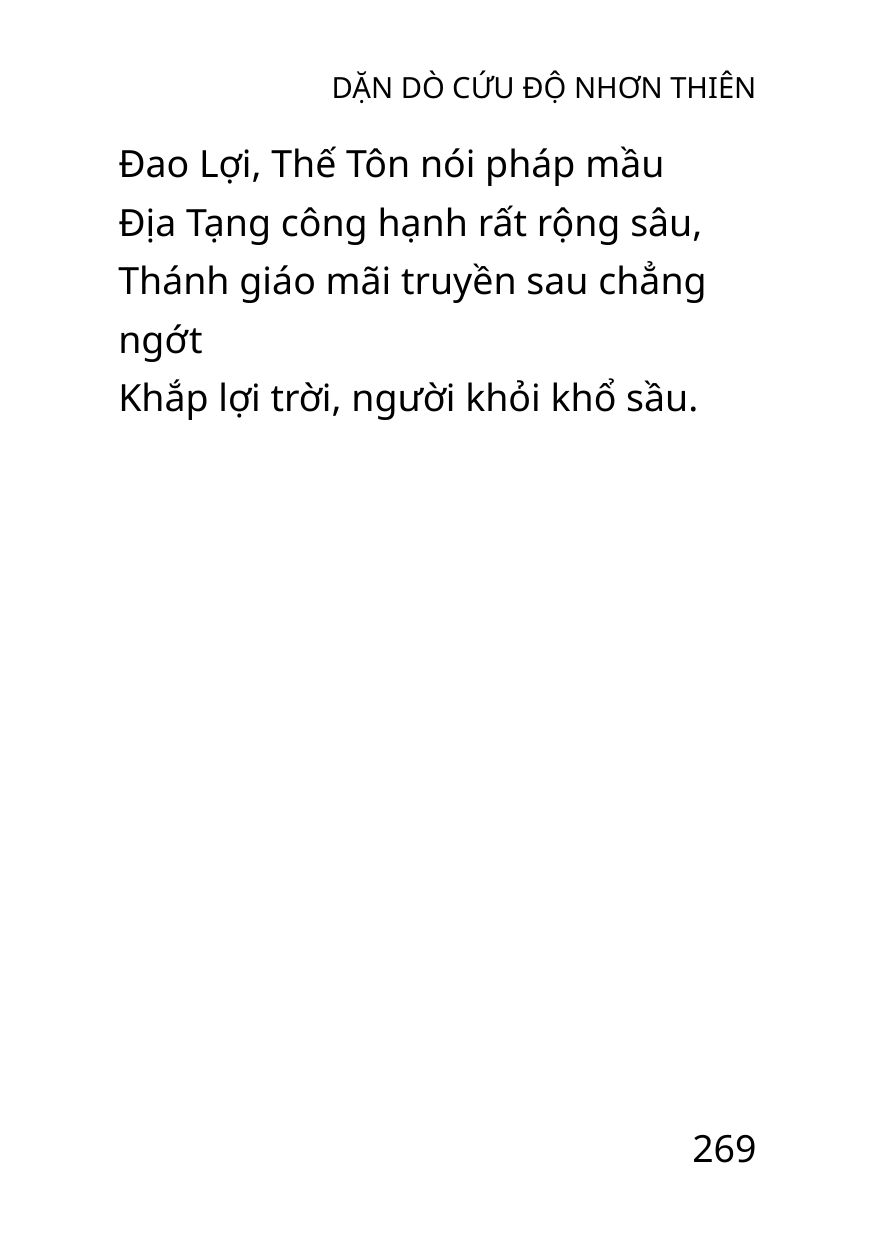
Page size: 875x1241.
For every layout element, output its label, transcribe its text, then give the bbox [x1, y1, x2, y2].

text Địa Tạng công hạnh rất rộng sâu, [118, 196, 756, 247]
text Đao Lợi, Thế Tôn nói pháp mầu [118, 137, 756, 188]
text Thánh giáo mãi truyền sau chẳng ngớt [118, 254, 756, 364]
text Khắp lợi trời, người khỏi khổ sầu. [118, 372, 756, 423]
